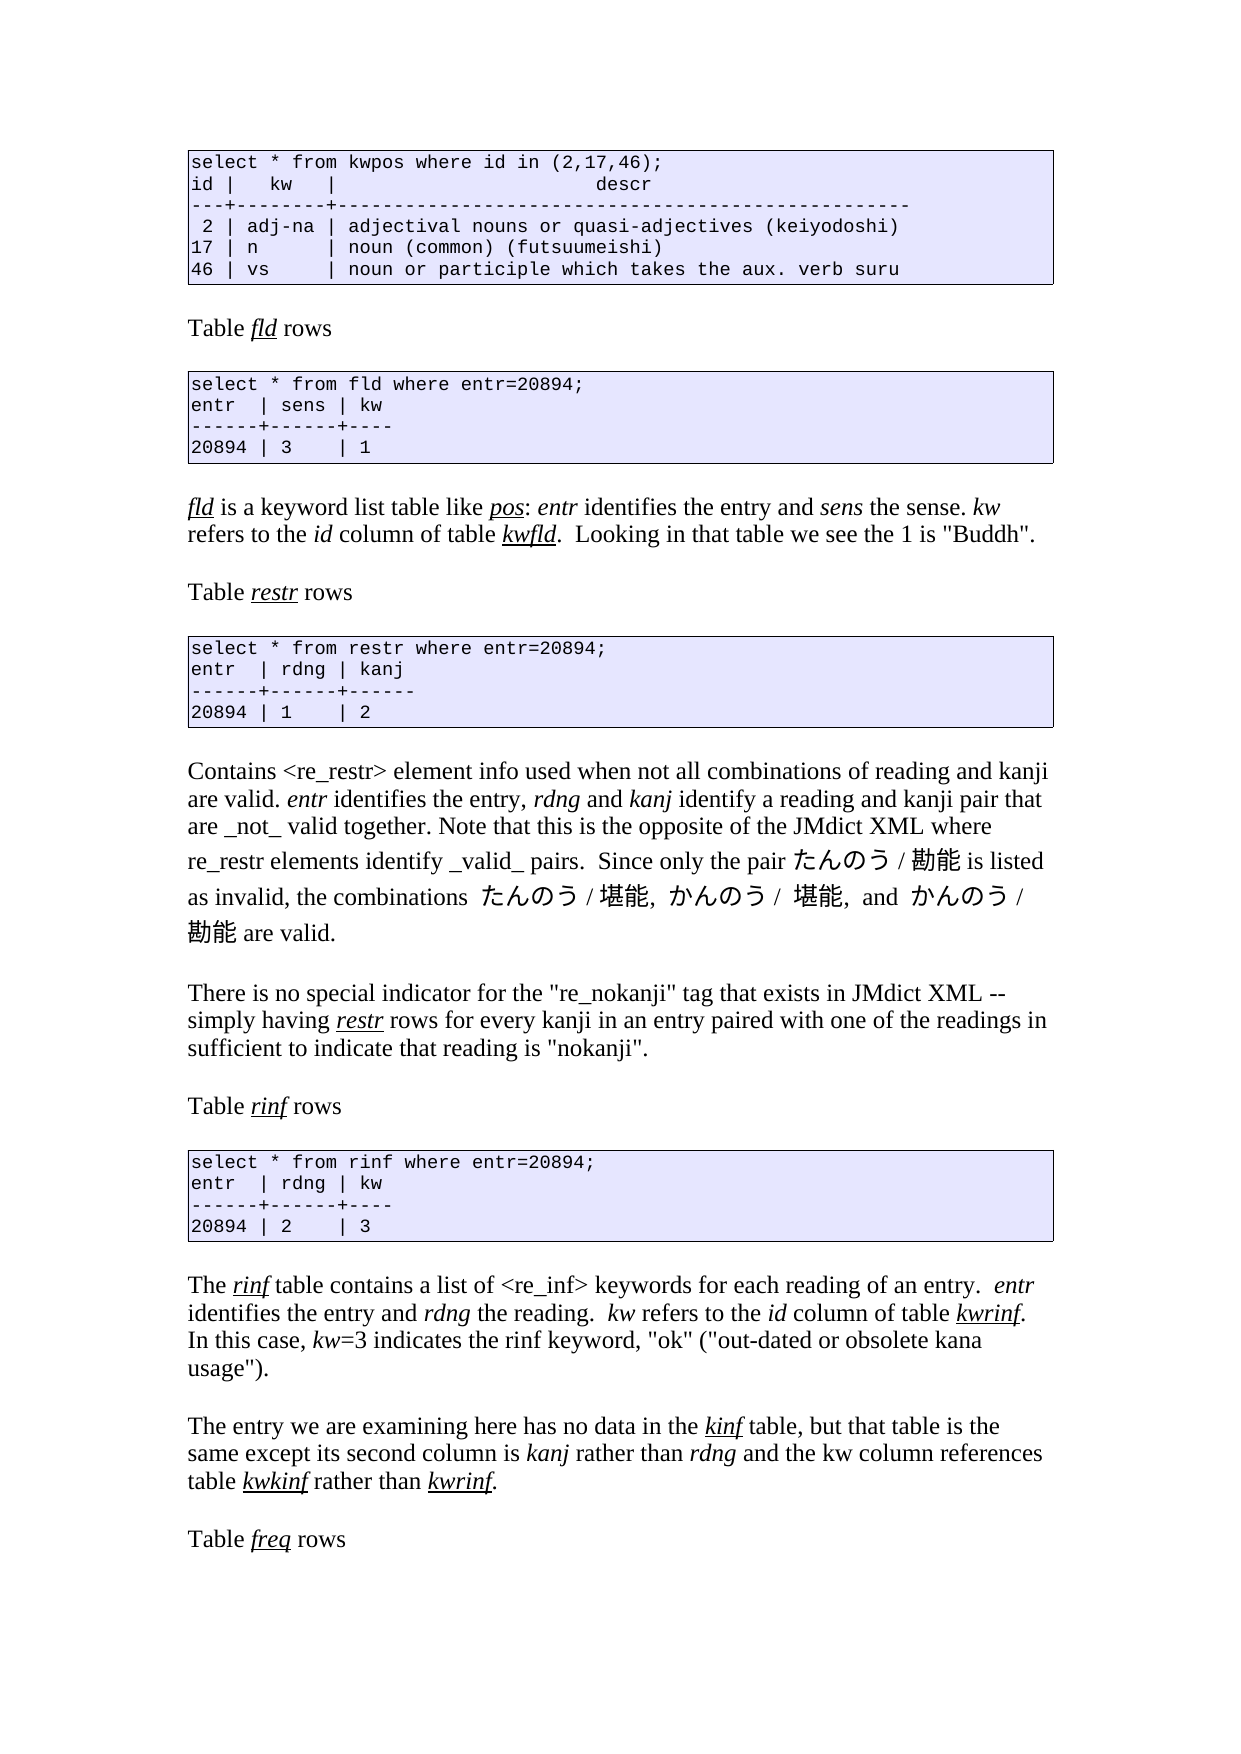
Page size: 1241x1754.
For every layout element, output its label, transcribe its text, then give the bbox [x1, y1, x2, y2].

text Table restr rows [187, 578, 1053, 606]
text The rinf table contains a list of <re_inf> keywords for each reading of an entry. entr identifies the entry and rdng the reading. kw refers to the id column of table kwrinf. In this case, kw=3 indicates the rinf keyword, "ok" ("out-dated or obsolete kana usage"). [187, 1271, 1053, 1382]
text There is no special indicator for the "re_nokanji" tag that exists in JMdict XML -- simply having restr rows for every kanji in an entry paired with one of the readings in sufficient to indicate that reading is "nokanji". [187, 979, 1053, 1062]
text select * from rinf where entr=20894; entr | rdng | kw ------+------+---- 20894 | 2 | 3 [189, 1151, 1053, 1241]
text select * from fld where entr=20894; entr | sens | kw ------+------+---- 20894 | 3 | 1 [189, 372, 1053, 463]
text Table fld rows [187, 314, 1053, 341]
text Table freq rows [187, 1525, 1053, 1553]
text The entry we are examining here has no data in the kinf table, but that table is the same except its second column is kanj rather than rdng and the kw column references table kwkinf rather than kwrinf. [187, 1412, 1053, 1495]
text fld is a keyword list table like pos: entr identifies the entry and sens the sense. kw refers to the id column of table kwfld. Looking in that table we see the 1 is "Buddh". [187, 493, 1053, 548]
text Table rinf rows [187, 1092, 1053, 1120]
text select * from restr where entr=20894; entr | rdng | kanj ------+------+------ 20894 | 1 | 2 [189, 637, 1053, 727]
text Contains <re_restr> element info used when not all combinations of reading and kanji are valid. entr identifies the entry, rdng and kanj identify a reading and kanji pair that are _not_ valid together. Note that this is the opposite of the JMdict XML where re_restr elements identify _valid_ pairs. Since only the pair たんのう / 勘能 is listed as invalid, the combinations たんのう / 堪能, かんのう / 堪能, and かんのう / 勘能 are valid. [187, 757, 1053, 949]
text select * from kwpos where id in (2,17,46); id | kw | descr ---+--------+--------------------------------------------------- 2 | adj-na | adjectival nouns or quasi-adjectives (keiyodoshi) 17 | n | noun (common) (futsuumeishi) 46 | vs | noun or participle which takes the aux. verb suru [189, 151, 1053, 284]
